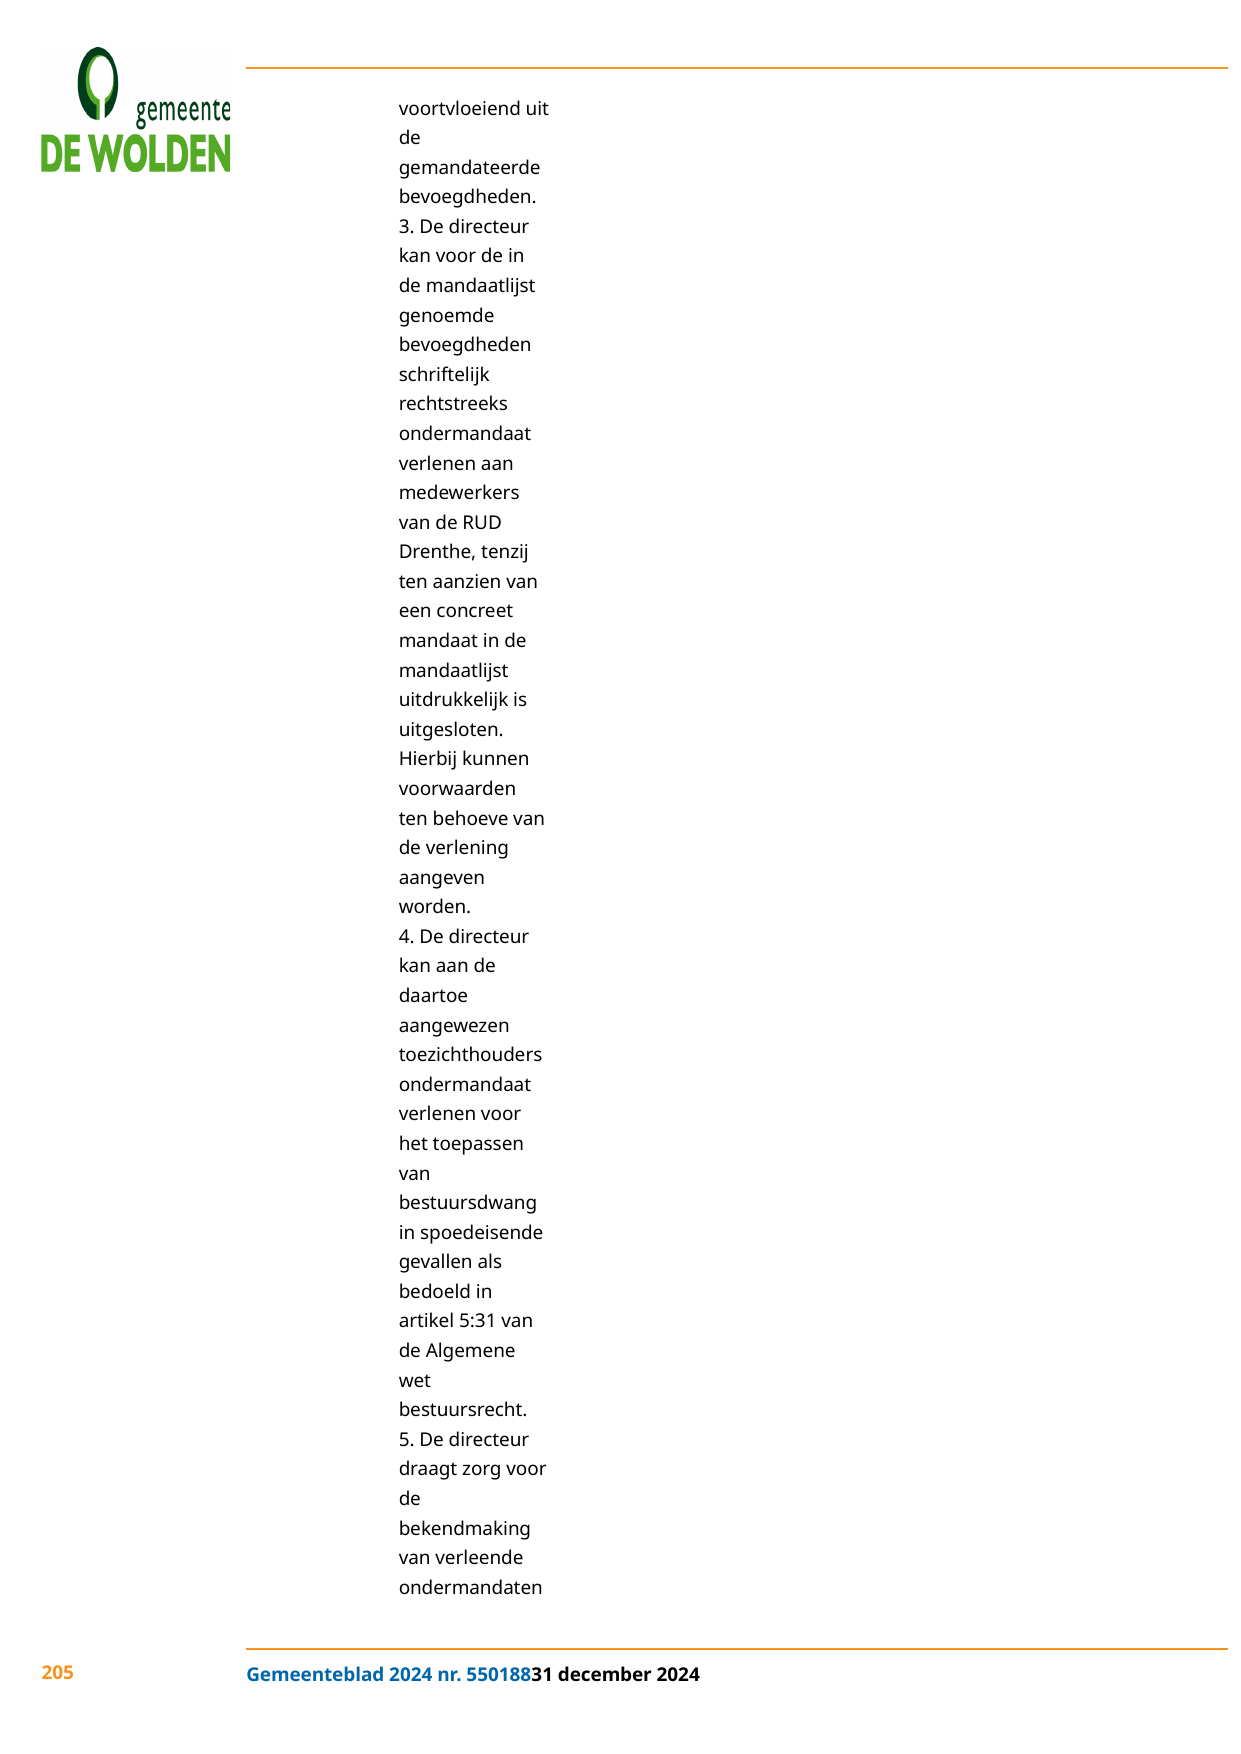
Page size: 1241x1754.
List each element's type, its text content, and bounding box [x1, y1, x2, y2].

table_cell [248, 95, 398, 1600]
picture [41, 47, 231, 172]
table_cell voortvloeiend uit de gemandateerde bevoegdheden. 3. De directeur kan voor de in de mandaatlijst genoemde bevoegdheden schriftelijk rechtstreeks ondermandaat verlenen aan medewerkers van de RUD Drenthe, tenzij ten aanzien van een concreet mandaat in de mandaatlijst uitdrukkelijk is uitgesloten. Hierbij kunnen voorwaarden ten behoeve van de verlening aangeven worden. 4. De directeur kan aan de daartoe aangewezen toezichthouders ondermandaat verlenen voor het toepassen van bestuursdwang in spoedeisende gevallen als bedoeld in artikel 5:31 van de Algemene wet bestuursrecht. 5. De directeur draagt zorg voor de bekendmaking van verleende ondermandaten [399, 95, 549, 1600]
table_cell [1001, 95, 1152, 1600]
table_cell [850, 95, 1001, 1600]
table_cell [700, 95, 850, 1600]
table_cell [549, 95, 700, 1600]
